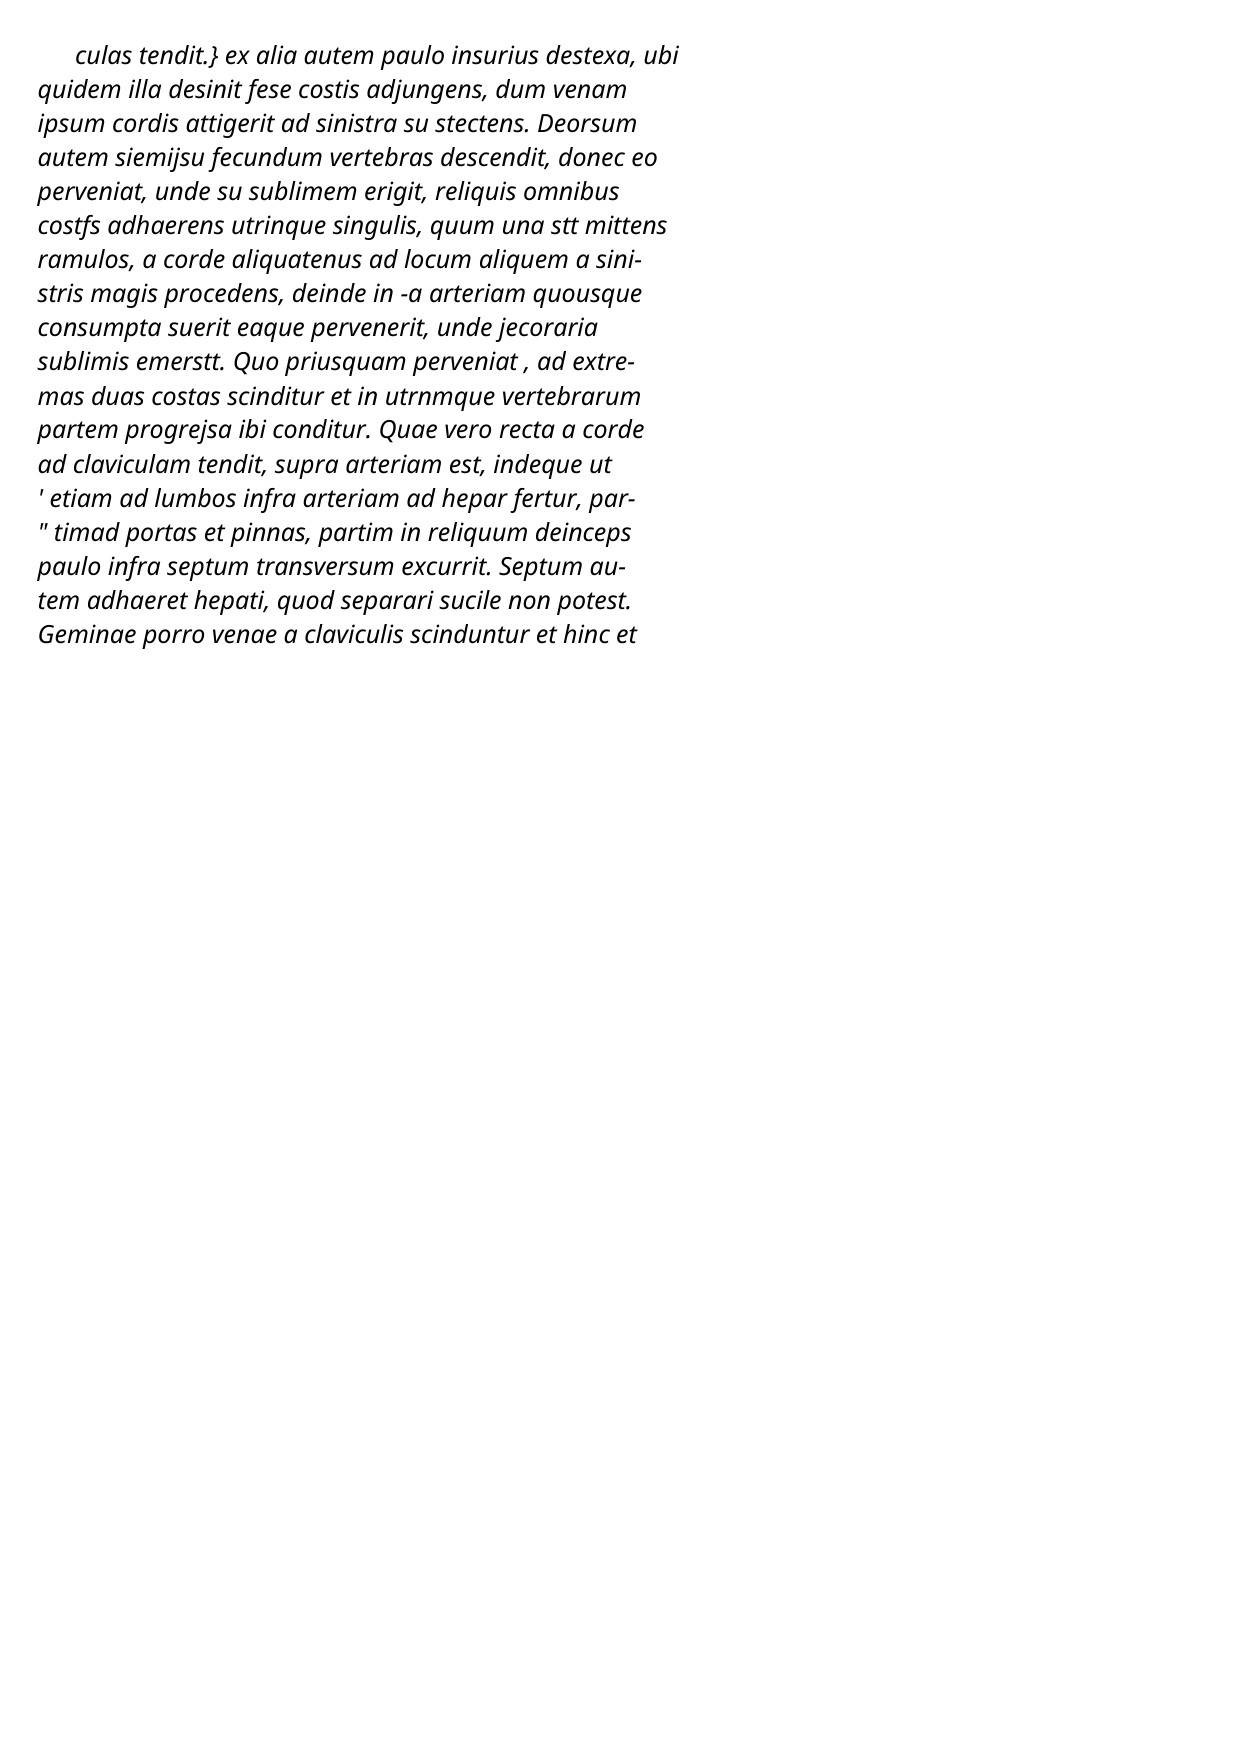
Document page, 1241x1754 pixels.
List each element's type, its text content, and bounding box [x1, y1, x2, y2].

text culas tendit.} ex alia autem paulo insurius destexa, ubi quidem illa desinit fese costis adjungens, dum venam ipsum cordis attigerit ad sinistra su stectens. Deorsum autem siemijsu fecundum vertebras descendit, donec eo perveniat, unde su sublimem erigit, reliquis omnibus costfs adhaerens utrinque singulis, quum una stt mittens ramulos, a corde aliquatenus ad locum aliquem a sini- stris magis procedens, deinde in -a arteriam quousque consumpta suerit eaque pervenerit, unde jecoraria sublimis emerstt. Quo priusquam perveniat , ad extre- mas duas costas scinditur et in utrnmque vertebrarum partem progrejsa ibi conditur. Quae vero recta a corde ad claviculam tendit, supra arteriam est, indeque ut ' etiam ad lumbos infra arteriam ad hepar fertur, par- " timad portas et pinnas, partim in reliquum deinceps paulo infra septum transversum excurrit. Septum au- tem adhaeret hepati, quod separari sucile non potest. Geminae porro venae a claviculis scinduntur et hinc et [37, 37, 1203, 651]
